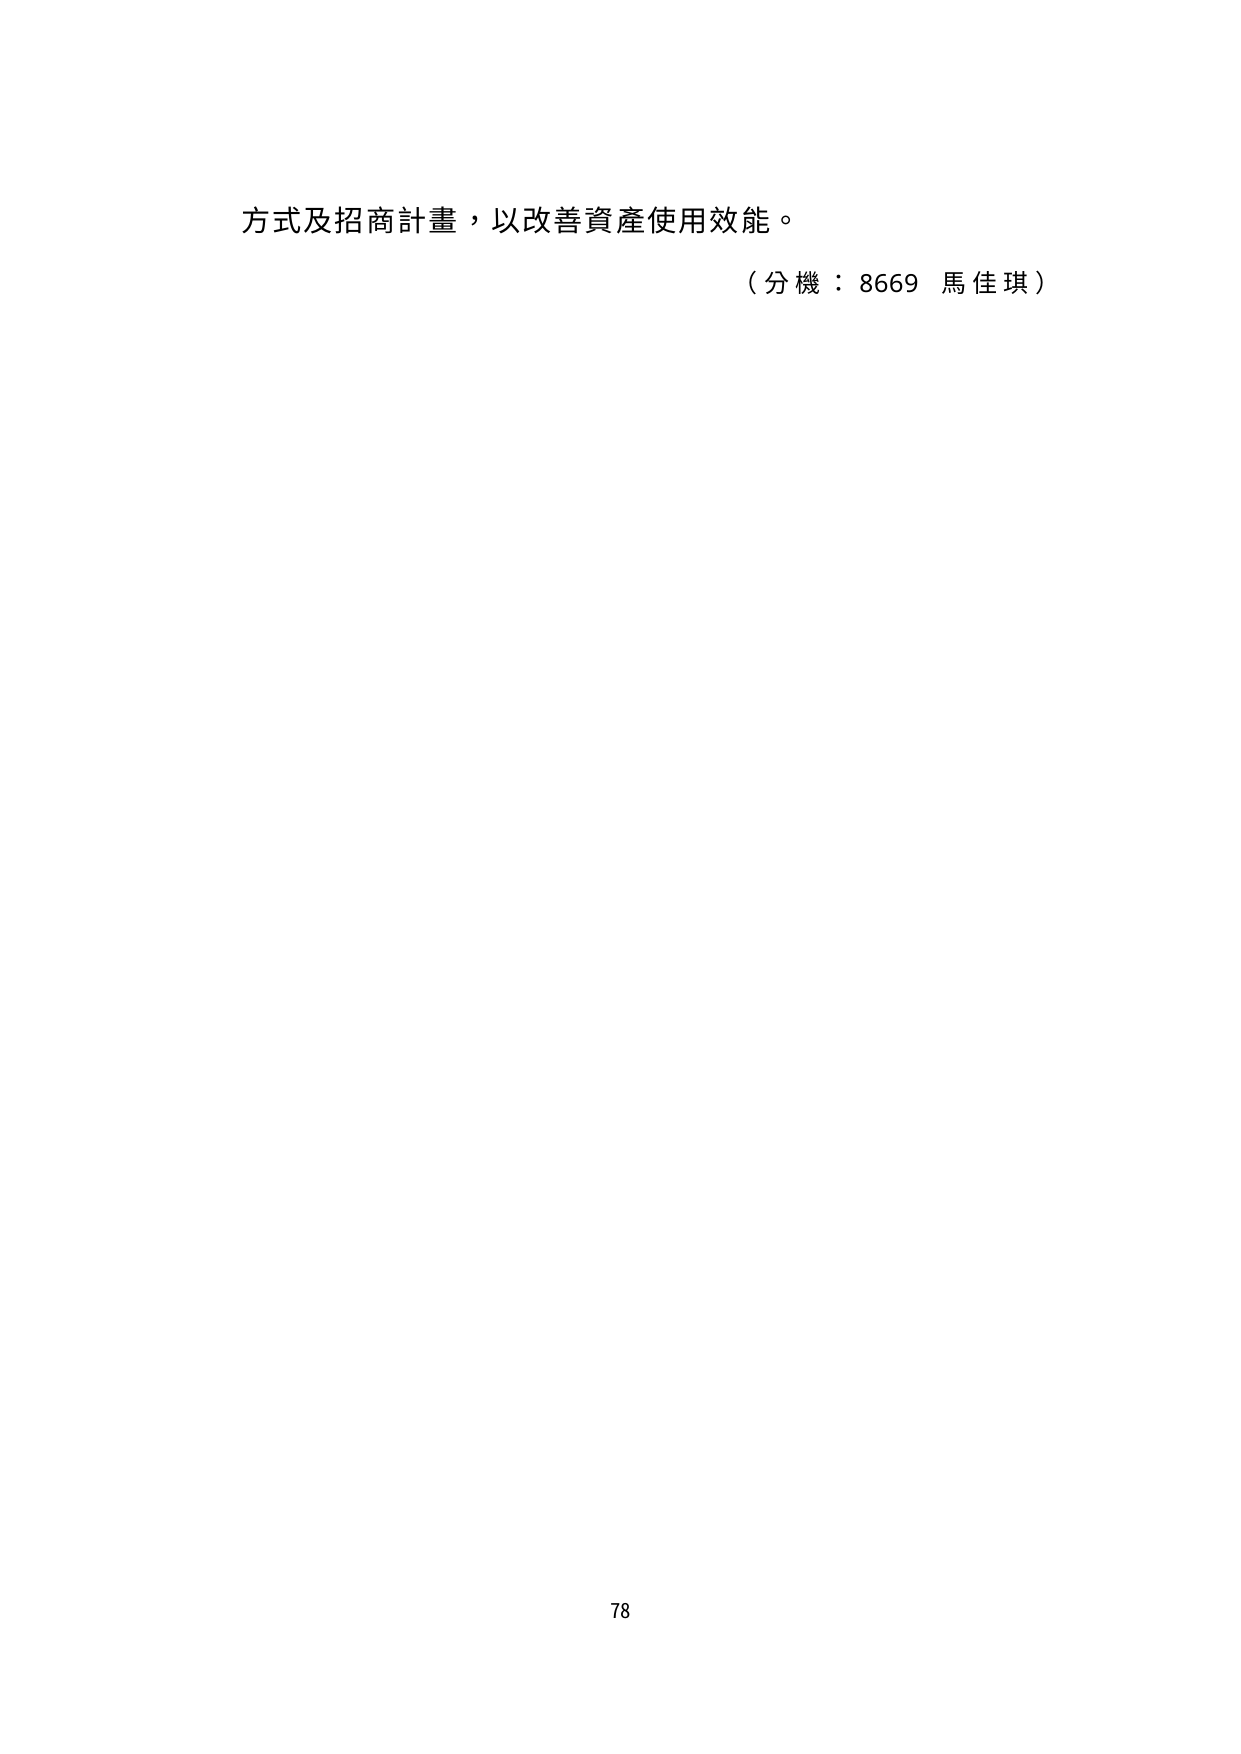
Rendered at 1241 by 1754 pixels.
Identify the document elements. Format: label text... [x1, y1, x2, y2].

text （分機：8669 馬佳琪） [177, 240, 1063, 302]
text 方式及招商計畫，以改善資產使用效能。 [236, 177, 1063, 240]
